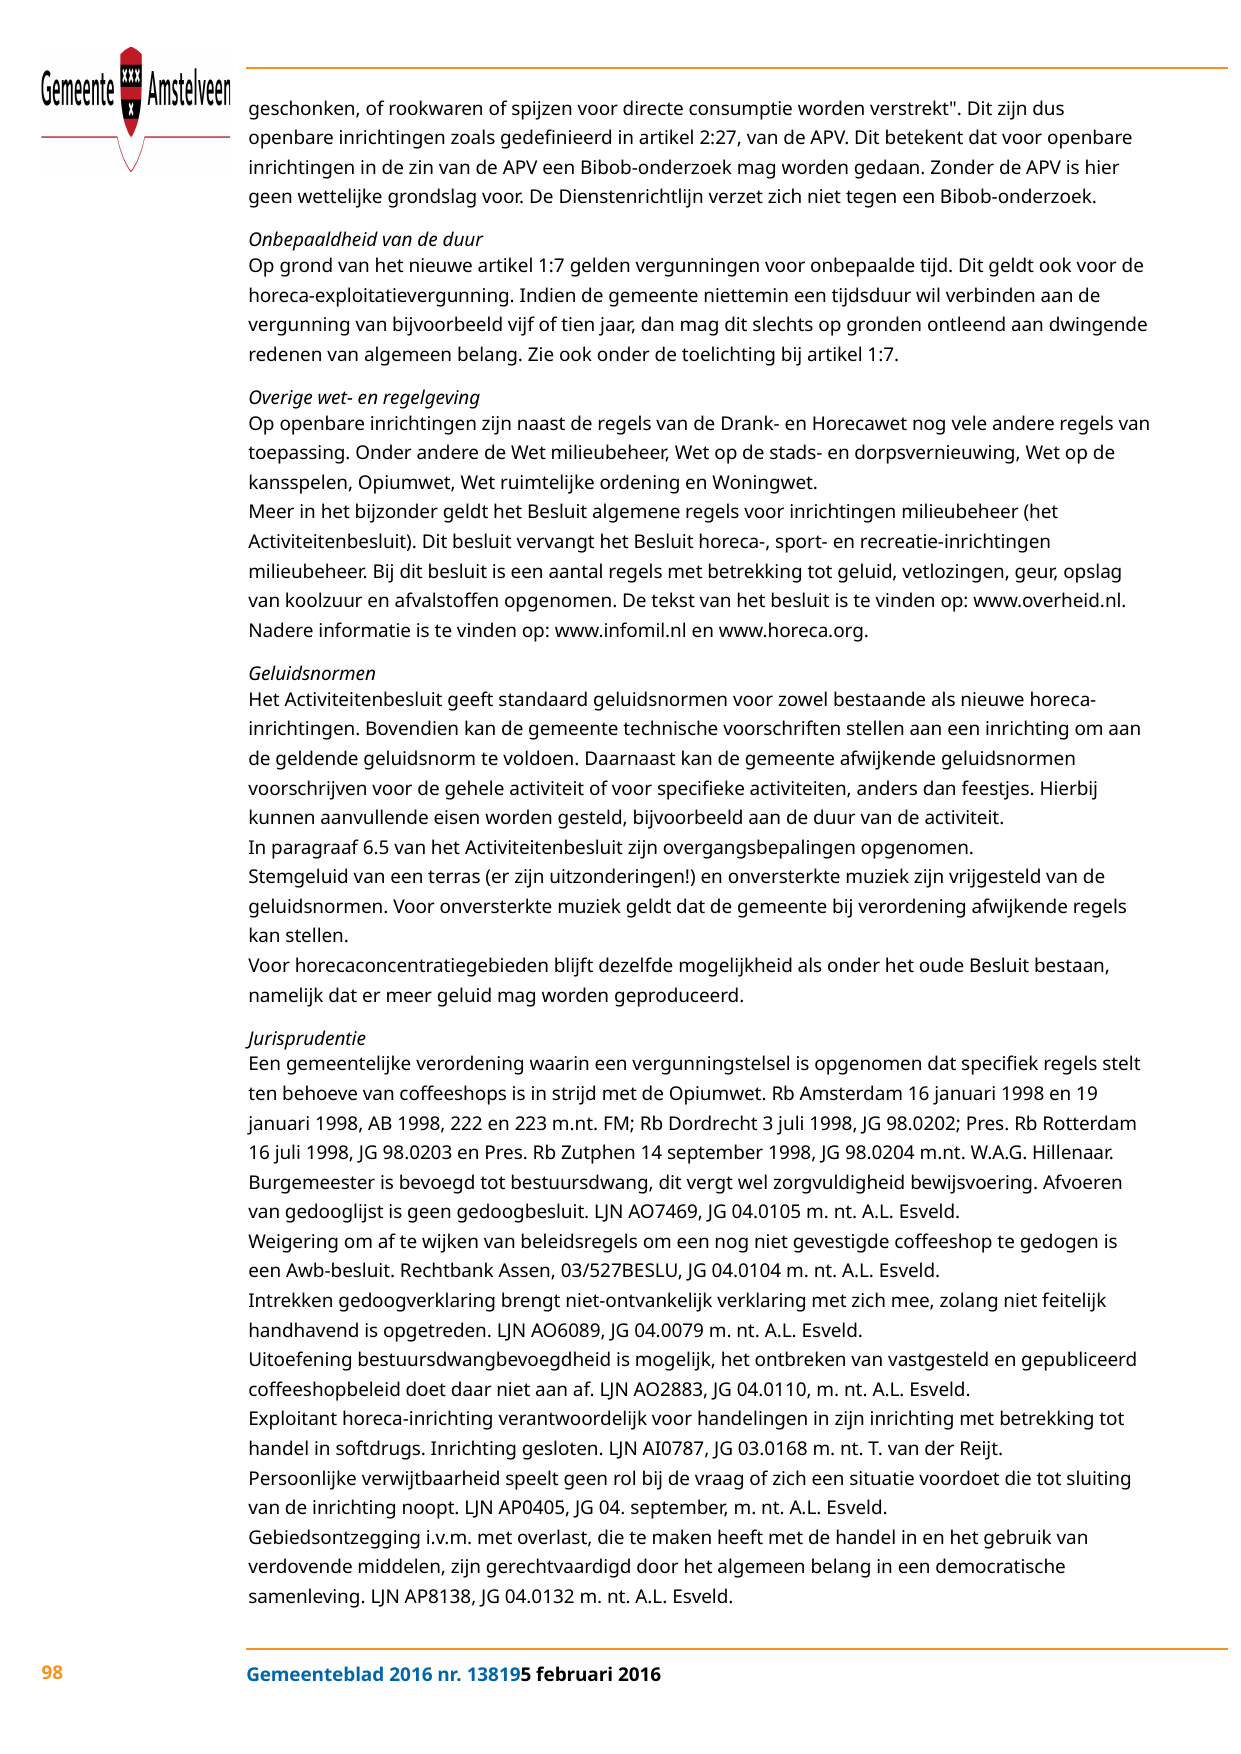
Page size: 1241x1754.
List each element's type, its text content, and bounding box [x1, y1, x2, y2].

text Jurisprudentie [248, 1025, 1152, 1051]
text Geluidsnormen [248, 660, 1152, 686]
text Burgemeester is bevoegd tot bestuursdwang, dit vergt wel zorgvuldigheid bewijsvoering. Afvoeren van gedooglijst is geen gedoogbesluit. LJN AO7469, JG 04.0105 m. nt. A.L. Esveld. [248, 1169, 1152, 1224]
text Stemgeluid van een terras (er zijn uitzonderingen!) en onversterkte muziek zijn vrijgesteld van de geluidsnormen. Voor onversterkte muziek geldt dat de gemeente bij verordening afwijkende regels kan stellen. [248, 863, 1152, 948]
text Voor horecaconcentratiegebieden blijft dezelfde mogelijkheid als onder het oude Besluit bestaan, namelijk dat er meer geluid mag worden geproduceerd. [248, 952, 1152, 1007]
text Intrekken gedoogverklaring brengt niet-ontvankelijk verklaring met zich mee, zolang niet feitelijk handhavend is opgetreden. LJN AO6089, JG 04.0079 m. nt. A.L. Esveld. [248, 1287, 1152, 1343]
text Persoonlijke verwijtbaarheid speelt geen rol bij de vraag of zich een situatie voordoet die tot sluiting van de inrichting noopt. LJN AP0405, JG 04. september, m. nt. A.L. Esveld. [248, 1465, 1152, 1520]
text Overige wet- en regelgeving [248, 384, 1152, 410]
text Uitoefening bestuursdwangbevoegdheid is mogelijk, het ontbreken van vastgesteld en gepubliceerd coffeeshopbeleid doet daar niet aan af. LJN AO2883, JG 04.0110, m. nt. A.L. Esveld. [248, 1346, 1152, 1402]
text Op grond van het nieuwe artikel 1:7 gelden vergunningen voor onbepaalde tijd. Dit geldt ook voor de horeca-exploitatievergunning. Indien de gemeente niettemin een tijdsduur wil verbinden aan de vergunning van bijvoorbeeld vijf of tien jaar, dan mag dit slechts op gronden ontleend aan dwingende redenen van algemeen belang. Zie ook onder de toelichting bij artikel 1:7. [248, 252, 1152, 367]
text geschonken, of rookwaren of spijzen voor directe consumptie worden verstrekt". Dit zijn dus openbare inrichtingen zoals gedefinieerd in artikel 2:27, van de APV. Dit betekent dat voor openbare inrichtingen in de zin van de APV een Bibob-onderzoek mag worden gedaan. Zonder de APV is hier geen wettelijke grondslag voor. De Dienstenrichtlijn verzet zich niet tegen een Bibob-onderzoek. [248, 95, 1152, 209]
picture [41, 47, 231, 172]
text Meer in het bijzonder geldt het Besluit algemene regels voor inrichtingen milieubeheer (het Activiteitenbesluit). Dit besluit vervangt het Besluit horeca-, sport- en recreatie-inrichtingen milieubeheer. Bij dit besluit is een aantal regels met betrekking tot geluid, vetlozingen, geur, opslag van koolzuur en afvalstoffen opgenomen. De tekst van het besluit is te vinden op: www.overheid.nl. Nadere informatie is te vinden op: www.infomil.nl en www.horeca.org. [248, 499, 1152, 643]
text Gebiedsontzegging i.v.m. met overlast, die te maken heeft met de handel in en het gebruik van verdovende middelen, zijn gerechtvaardigd door het algemeen belang in een democratische samenleving. LJN AP8138, JG 04.0132 m. nt. A.L. Esveld. [248, 1524, 1152, 1609]
text Op openbare inrichtingen zijn naast de regels van de Drank- en Horecawet nog vele andere regels van toepassing. Onder andere de Wet milieubeheer, Wet op de stads- en dorpsvernieuwing, Wet op de kansspelen, Opiumwet, Wet ruimtelijke ordening en Woningwet. [248, 410, 1152, 495]
text Onbepaaldheid van de duur [248, 227, 1152, 252]
text Weigering om af te wijken van beleidsregels om een nog niet gevestigde coffeeshop te gedogen is een Awb-besluit. Rechtbank Assen, 03/527BESLU, JG 04.0104 m. nt. A.L. Esveld. [248, 1228, 1152, 1283]
text Exploitant horeca-inrichting verantwoordelijk voor handelingen in zijn inrichting met betrekking tot handel in softdrugs. Inrichting gesloten. LJN AI0787, JG 03.0168 m. nt. T. van der Reijt. [248, 1406, 1152, 1461]
text Een gemeentelijke verordening waarin een vergunningstelsel is opgenomen dat specifiek regels stelt ten behoeve van coffeeshops is in strijd met de Opiumwet. Rb Amsterdam 16 januari 1998 en 19 januari 1998, AB 1998, 222 en 223 m.nt. FM; Rb Dordrecht 3 juli 1998, JG 98.0202; Pres. Rb Rotterdam 16 juli 1998, JG 98.0203 en Pres. Rb Zutphen 14 september 1998, JG 98.0204 m.nt. W.A.G. Hillenaar. [248, 1051, 1152, 1165]
text Het Activiteitenbesluit geeft standaard geluidsnormen voor zowel bestaande als nieuwe horeca-inrichtingen. Bovendien kan de gemeente technische voorschriften stellen aan een inrichting om aan de geldende geluidsnorm te voldoen. Daarnaast kan de gemeente afwijkende geluidsnormen voorschrijven voor de gehele activiteit of voor specifieke activiteiten, anders dan feestjes. Hierbij kunnen aanvullende eisen worden gesteld, bijvoorbeeld aan de duur van de activiteit. [248, 686, 1152, 830]
text In paragraaf 6.5 van het Activiteitenbesluit zijn overgangsbepalingen opgenomen. [248, 834, 1152, 859]
